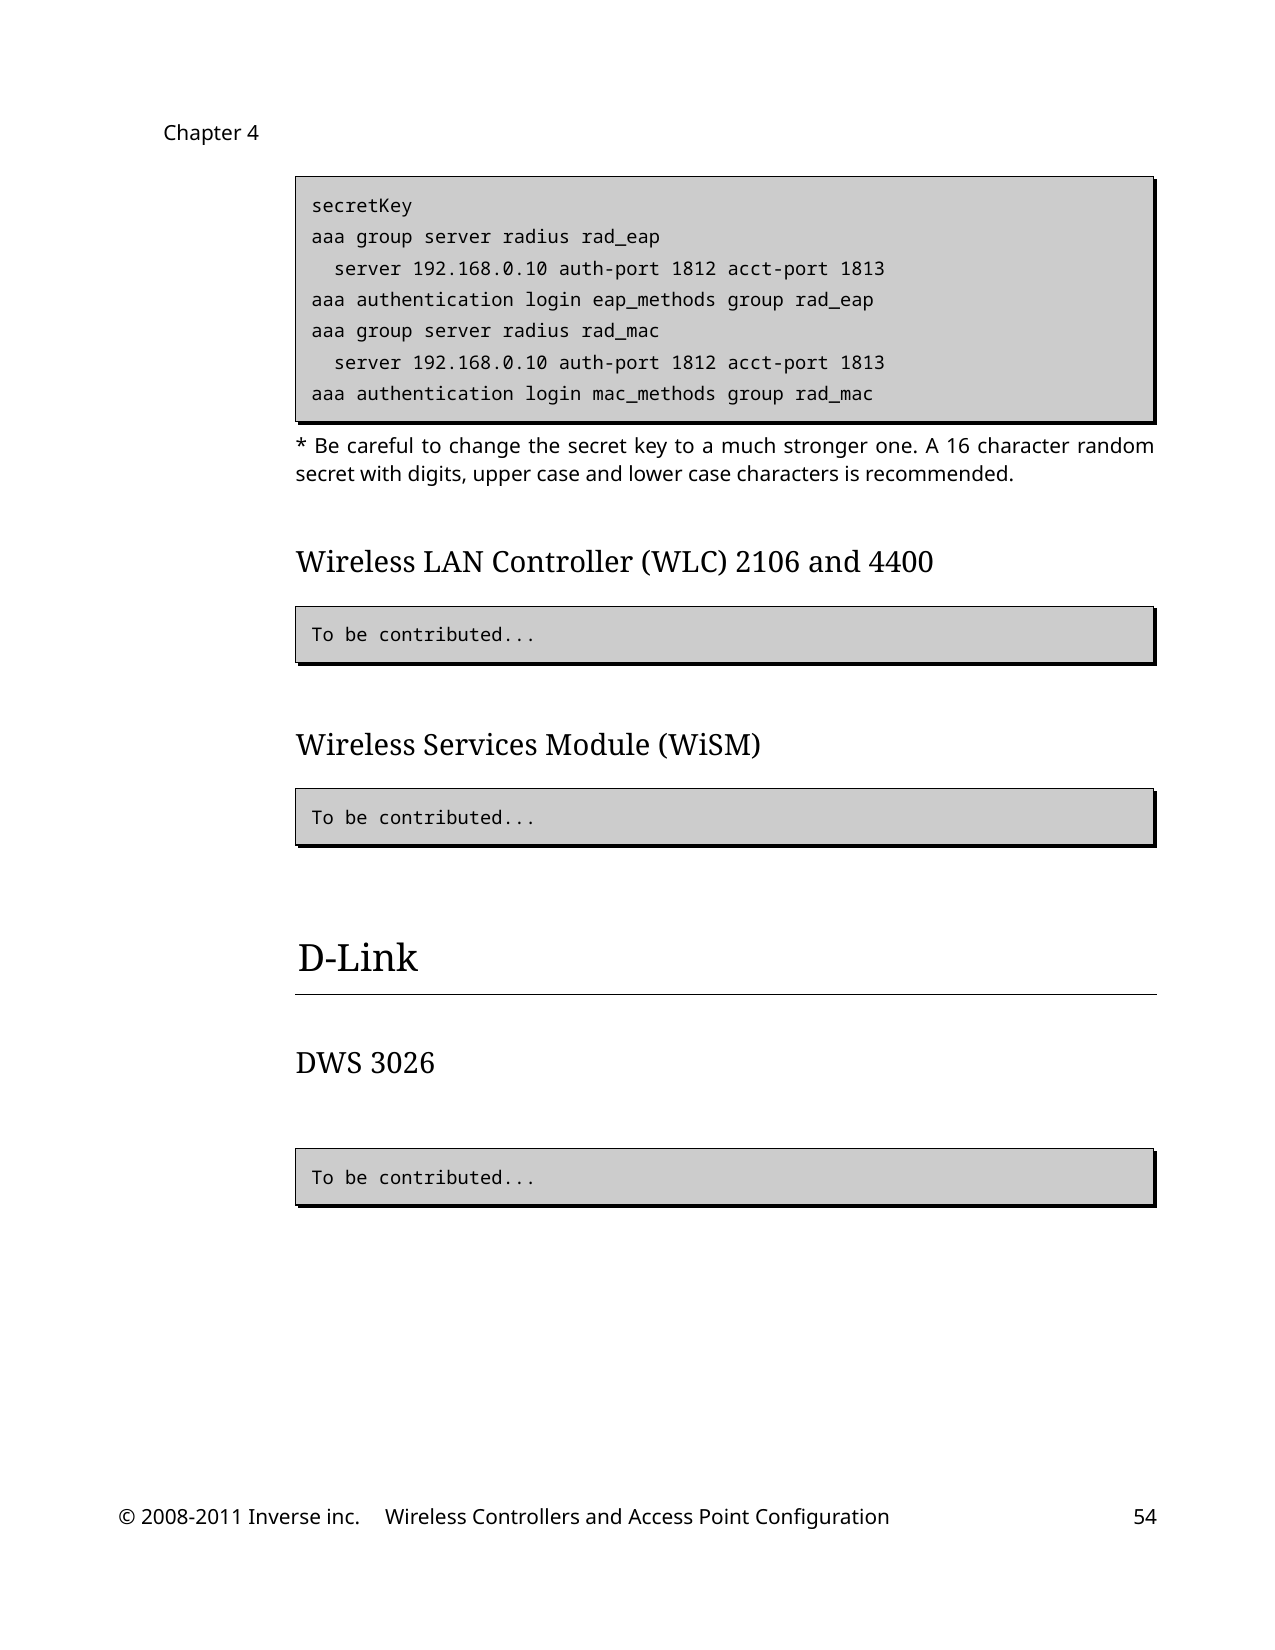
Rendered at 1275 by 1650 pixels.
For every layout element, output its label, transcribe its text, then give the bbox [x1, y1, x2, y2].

subtitle DWS 3026 [295, 1043, 1157, 1082]
text aaa authentication login mac_methods group rad_mac [296, 365, 1153, 421]
text To be contributed... [296, 789, 1153, 844]
text aaa authentication login eap_methods group rad_eap [296, 270, 1153, 302]
text * Be careful to change the secret key to a much stronger one. A 16 character random secret with digits, upper case and lower case characters is recommended. [295, 431, 1157, 488]
text To be contributed... [296, 1149, 1153, 1204]
text aaa group server radius rad_eap [296, 207, 1153, 239]
text server 192.168.0.10 auth-port 1812 acct-port 1813 [296, 333, 1153, 365]
text secretKey [296, 177, 1153, 207]
text server 192.168.0.10 auth-port 1812 acct-port 1813 [296, 239, 1153, 270]
subtitle D-Link [295, 931, 1157, 994]
text aaa group server radius rad_mac [296, 302, 1153, 333]
subtitle Wireless Services Module (WiSM) [295, 724, 1157, 763]
text To be contributed... [296, 607, 1153, 662]
subtitle Wireless LAN Controller (WLC) 2106 and 4400 [295, 541, 1157, 581]
